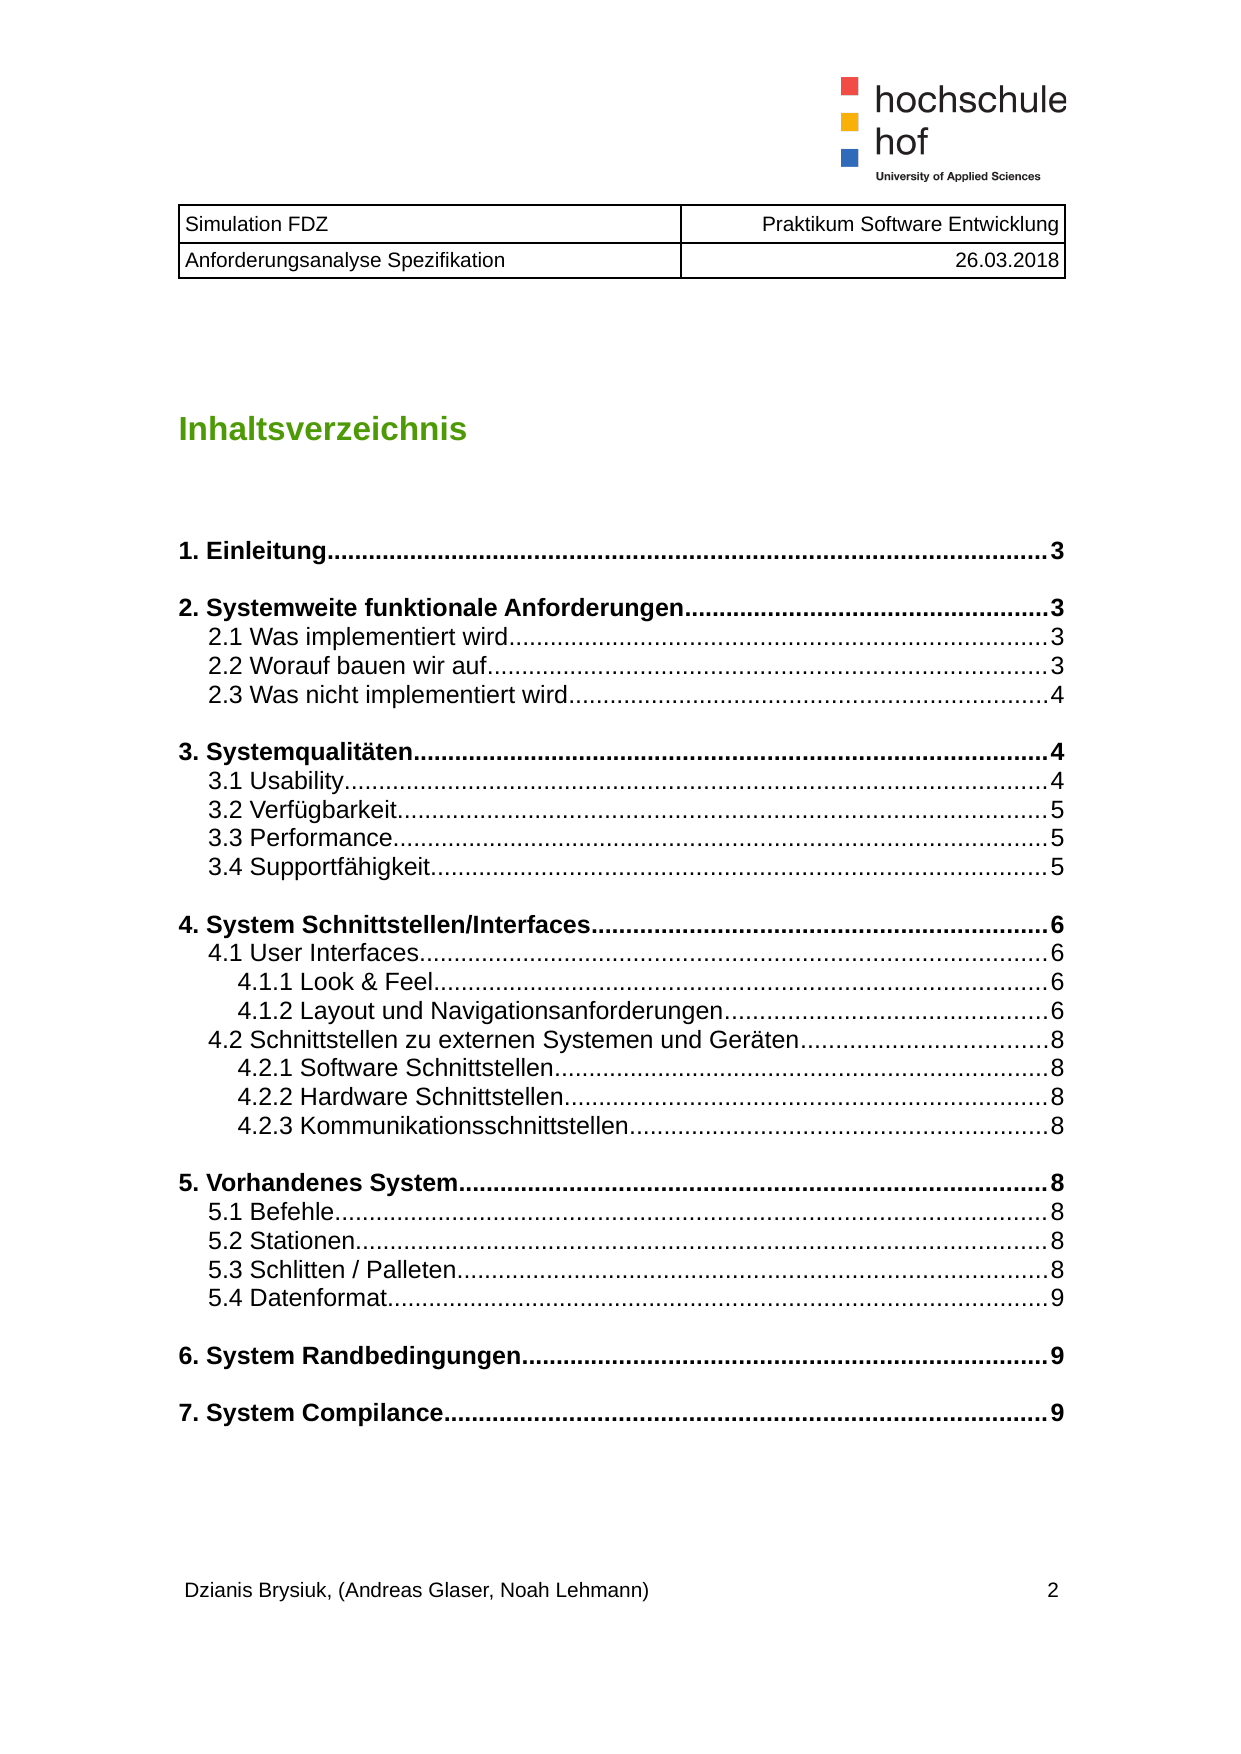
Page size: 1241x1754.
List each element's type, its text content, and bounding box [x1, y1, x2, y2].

text 5. Vorhandenes System 8 [178, 1168, 1064, 1197]
text 2.3 Was nicht implementiert wird 4 [208, 680, 1064, 708]
text 2.1 Was implementiert wird 3 [208, 622, 1064, 651]
text 1. Einleitung 3 [178, 536, 1064, 565]
text 4.2.1 Software Schnittstellen 8 [237, 1053, 1064, 1082]
text 3.4 Supportfähigkeit 5 [208, 852, 1064, 881]
text 4.1 User Interfaces 6 [208, 938, 1064, 967]
text 5.4 Datenformat 9 [208, 1283, 1064, 1312]
text 6. System Randbedingungen 9 [178, 1341, 1064, 1370]
text 5.2 Stationen 8 [208, 1226, 1064, 1255]
text 3. Systemqualitäten 4 [178, 737, 1064, 766]
text 4.1.2 Layout und Navigationsanforderungen 6 [237, 996, 1064, 1025]
text 4. System Schnittstellen/Interfaces 6 [178, 910, 1064, 938]
text 5.3 Schlitten / Palleten 8 [208, 1255, 1064, 1283]
text 4.2 Schnittstellen zu externen Systemen und Geräten 8 [208, 1025, 1064, 1053]
text 2. Systemweite funktionale Anforderungen 3 [178, 593, 1064, 622]
text 3.3 Performance 5 [208, 823, 1064, 852]
text 3.2 Verfügbarkeit 5 [208, 795, 1064, 823]
text 3.1 Usability 4 [208, 766, 1064, 795]
text 4.1.1 Look & Feel 6 [237, 967, 1064, 996]
text 7. System Compilance 9 [178, 1398, 1064, 1427]
text 4.2.3 Kommunikationsschnittstellen 8 [237, 1111, 1064, 1140]
text 2.2 Worauf bauen wir auf 3 [208, 651, 1064, 680]
text 5.1 Befehle 8 [208, 1197, 1064, 1226]
text 4.2.2 Hardware Schnittstellen 8 [237, 1082, 1064, 1111]
subtitle Inhaltsverzeichnis [178, 409, 1064, 447]
picture [841, 77, 1067, 182]
